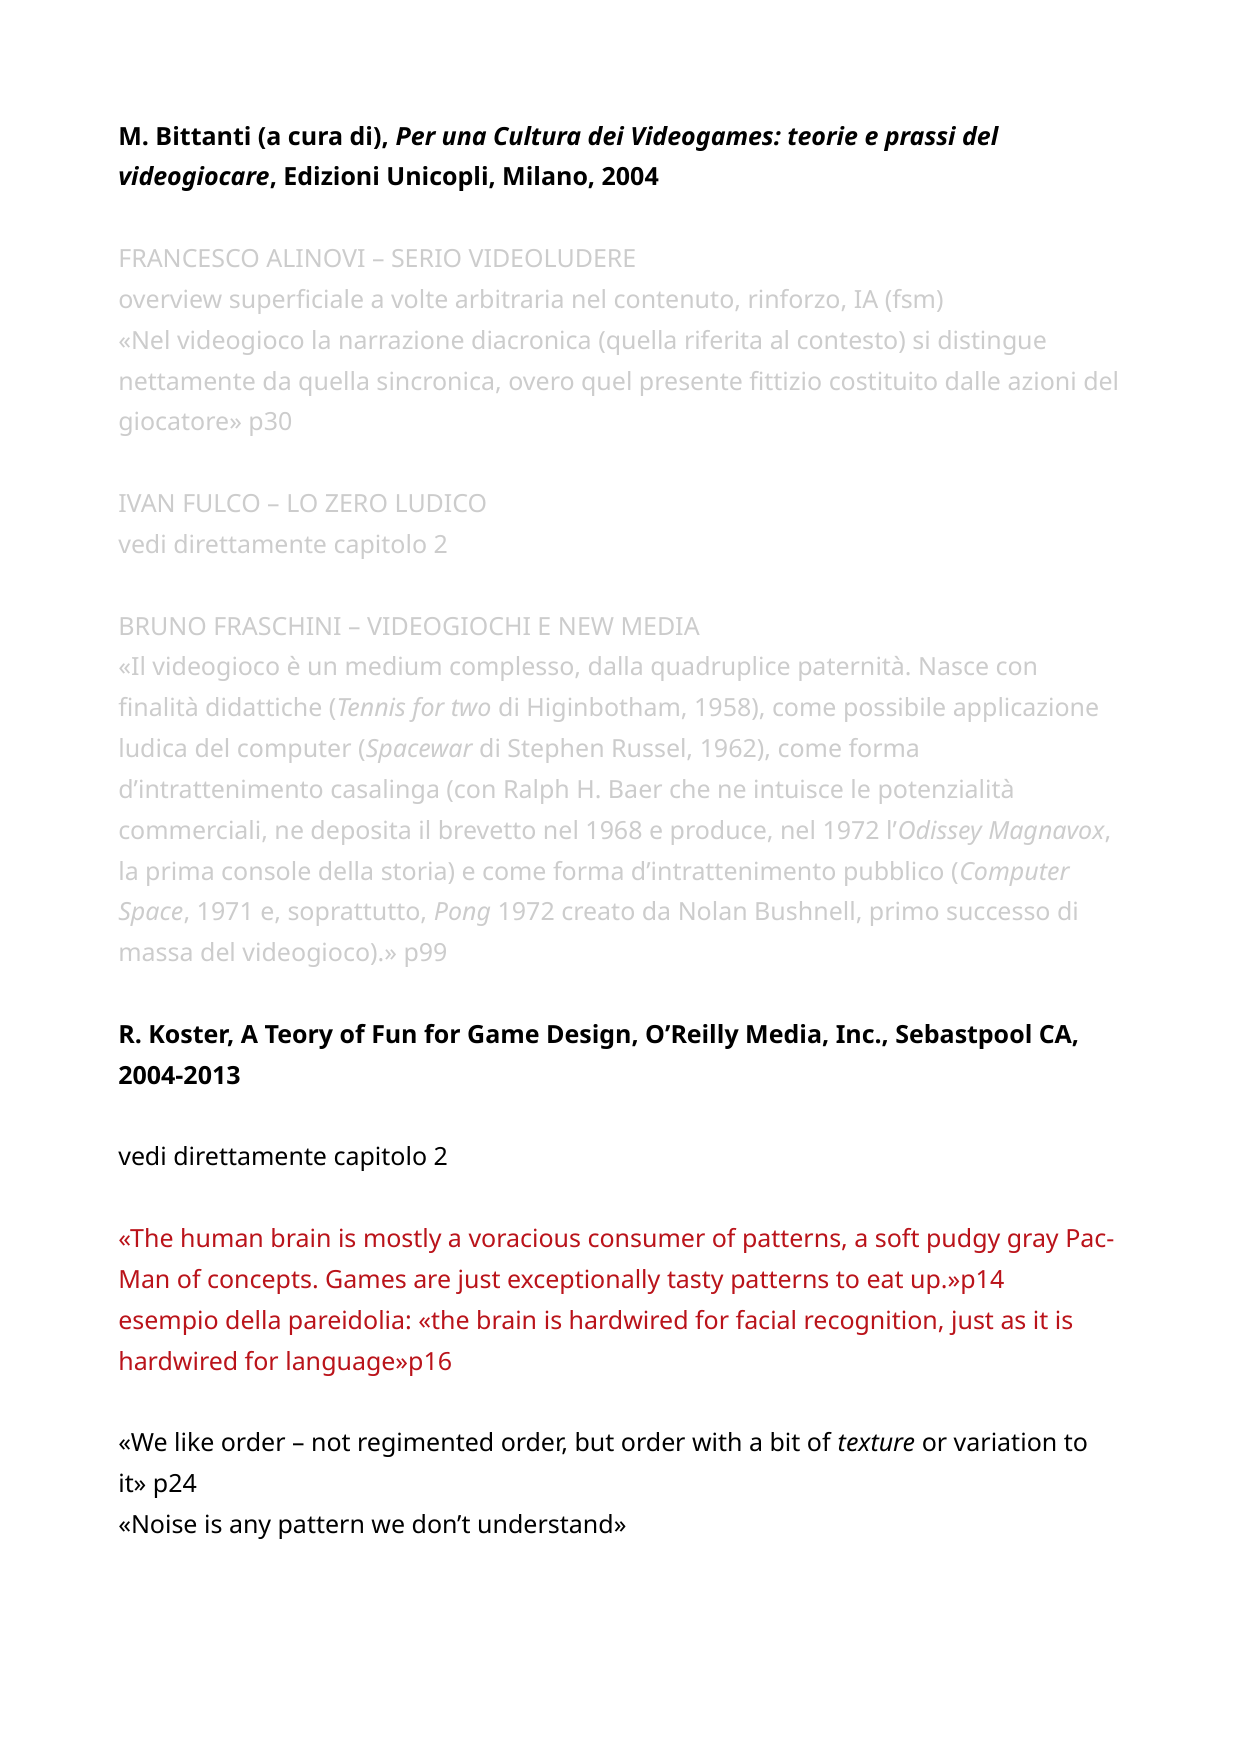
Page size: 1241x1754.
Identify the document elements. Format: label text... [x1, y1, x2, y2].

text «Noise is any pattern we don’t understand» [118, 1506, 1122, 1541]
text «Nel videogioco la narrazione diacronica (quella riferita al contesto) si distingue nettamente da quella sincronica, overo quel presente fittizio costituito dalle azioni del giocatore» p30 [118, 322, 1122, 438]
text «We like order – not regimented order, but order with a bit of texture or variation to it» p24 [118, 1425, 1122, 1500]
text FRANCESCO ALINOVI – SERIO VIDEOLUDERE [118, 241, 1122, 275]
text vedi direttamente capitolo 2 [118, 1139, 1122, 1173]
text «Il videogioco è un medium complesso, dalla quadruplice paternità. Nasce con finalità didattiche (Tennis for two di Higinbotham, 1958), come possibile applicazione ludica del computer (Spacewar di Stephen Russel, 1962), come forma d’intrattenimento casalinga (con Ralph H. Baer che ne intuisce le potenzialità commerciali, ne deposita il brevetto nel 1968 e produce, nel 1972 l’Odissey Magnavox, la prima console della storia) e come forma d’intrattenimento pubblico (Computer Space, 1971 e, soprattutto, Pong 1972 creato da Nolan Bushnell, primo successo di massa del videogioco).» p99 [118, 649, 1122, 969]
text vedi direttamente capitolo 2 [118, 526, 1122, 561]
text M. Bittanti (a cura di), Per una Cultura dei Videogames: teorie e prassi del videogiocare, Edizioni Unicopli, Milano, 2004 [118, 118, 1122, 193]
text esempio della pareidolia: «the brain is hardwired for facial recognition, just as it is hardwired for language»p16 [118, 1302, 1122, 1377]
text «The human brain is mostly a voracious consumer of patterns, a soft pudgy gray Pac-Man of concepts. Games are just exceptionally tasty patterns to eat up.»p14 [118, 1221, 1122, 1296]
text overview superficiale a volte arbitraria nel contenuto, rinforzo, IA (fsm) [118, 281, 1122, 316]
text BRUNO FRASCHINI – VIDEOGIOCHI E NEW MEDIA [118, 608, 1122, 642]
text R. Koster, A Teory of Fun for Game Design, O’Reilly Media, Inc., Sebastpool CA, 2004-2013 [118, 1016, 1122, 1091]
text IVAN FULCO – LO ZERO LUDICO [118, 486, 1122, 520]
